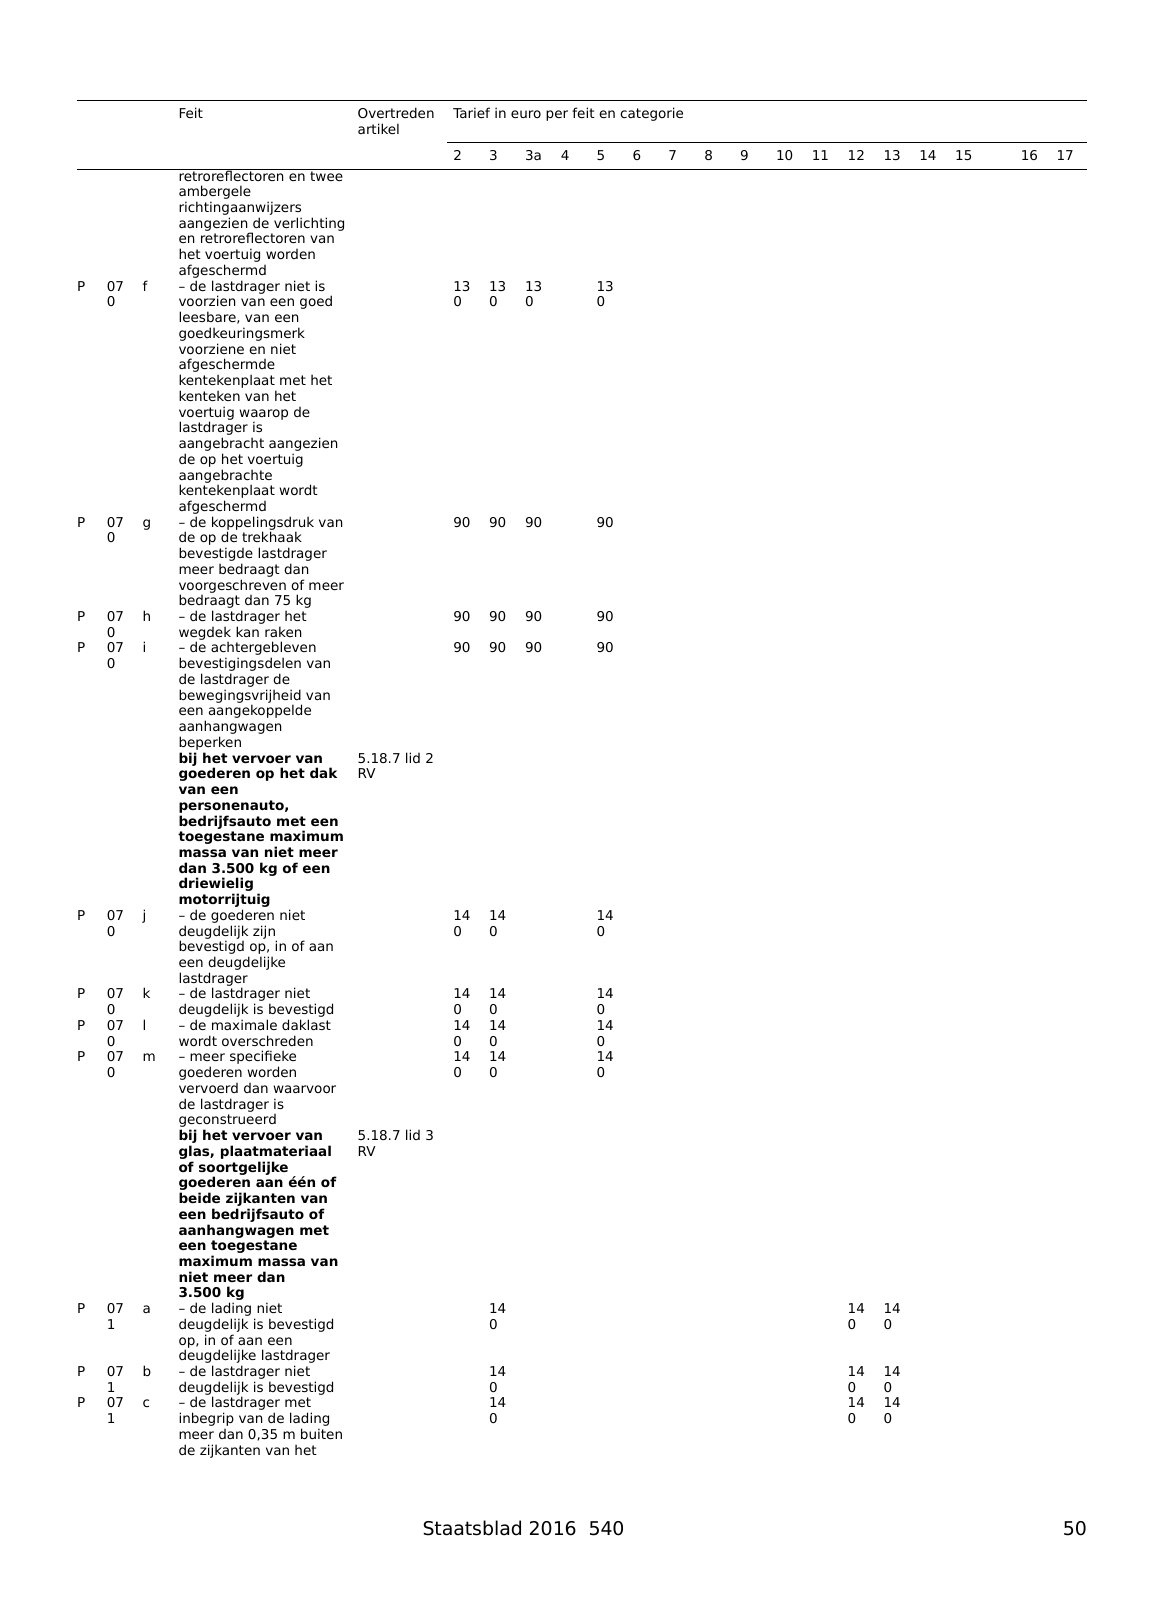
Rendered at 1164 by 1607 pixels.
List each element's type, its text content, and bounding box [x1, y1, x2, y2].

table_cell 140 [483, 1395, 519, 1458]
table_cell P [77, 1301, 101, 1364]
table_cell 071 [101, 1364, 136, 1395]
table_cell 140 [447, 1018, 483, 1049]
table_cell 90 [447, 609, 483, 640]
table_cell [770, 640, 806, 750]
table_cell [662, 1128, 698, 1301]
table_cell [698, 1018, 734, 1049]
table_cell [662, 908, 698, 986]
table_cell 140 [483, 1301, 519, 1364]
table_cell [1015, 750, 1051, 908]
table_cell [519, 1049, 555, 1128]
table_cell [841, 1049, 877, 1128]
table_cell [101, 142, 136, 168]
table_cell [136, 142, 172, 168]
table_cell [662, 1364, 698, 1395]
table_cell [949, 1018, 1015, 1049]
table_cell [949, 279, 1015, 514]
table_cell f [136, 279, 172, 514]
table_cell [519, 1128, 555, 1301]
table_cell [877, 170, 913, 278]
table_cell [841, 986, 877, 1018]
table_cell [519, 170, 555, 278]
table_cell [877, 279, 913, 514]
table_cell [101, 170, 136, 278]
table_cell [662, 1395, 698, 1458]
table_cell [734, 640, 770, 750]
table_cell [770, 750, 806, 908]
table_cell [734, 1128, 770, 1301]
table_cell [626, 279, 662, 514]
table_cell [770, 986, 806, 1018]
table_cell [698, 279, 734, 514]
table_cell 16 [1015, 143, 1051, 168]
table_cell [806, 170, 841, 278]
table_cell [841, 640, 877, 750]
table_cell [734, 279, 770, 514]
table_cell 070 [101, 1018, 136, 1049]
table_cell [698, 1364, 734, 1395]
table_cell [698, 1128, 734, 1301]
table_cell [949, 170, 1015, 278]
table_cell [1015, 640, 1051, 750]
table_cell [1015, 1395, 1051, 1458]
table_cell P [77, 1049, 101, 1128]
table_cell [806, 1301, 841, 1364]
table_cell P [77, 1395, 101, 1458]
table_cell [77, 1128, 101, 1301]
table_cell 070 [101, 609, 136, 640]
table_cell 12 [841, 143, 877, 168]
table_cell [1015, 515, 1051, 609]
table_cell [877, 640, 913, 750]
table_cell [626, 515, 662, 609]
table_cell [352, 908, 447, 986]
table_cell 140 [841, 1364, 877, 1395]
table_cell [734, 1018, 770, 1049]
table_cell [591, 1364, 626, 1395]
table_cell [877, 515, 913, 609]
table_cell [626, 170, 662, 278]
table_cell [101, 750, 136, 908]
table_cell [841, 609, 877, 640]
table_cell [626, 1301, 662, 1364]
table_cell a [136, 1301, 172, 1364]
table_cell 6 [626, 143, 662, 168]
table_cell [770, 1018, 806, 1049]
table_cell [352, 142, 447, 168]
table_cell [698, 170, 734, 278]
table_cell 140 [877, 1301, 913, 1364]
table_cell 90 [447, 640, 483, 750]
table_cell [555, 515, 591, 609]
table_cell 140 [841, 1301, 877, 1364]
table_cell [734, 1364, 770, 1395]
table_cell j [136, 908, 172, 986]
table_cell [662, 750, 698, 908]
table_cell [734, 515, 770, 609]
table_cell 140 [483, 1364, 519, 1395]
table_cell [841, 279, 877, 514]
table_cell 5.18.7 lid 3 RV [352, 1128, 447, 1301]
table_cell 140 [483, 908, 519, 986]
table_cell [519, 1018, 555, 1049]
table_cell [698, 640, 734, 750]
table_cell – de maximale daklast wordt overschreden [172, 1018, 352, 1049]
table_cell [662, 986, 698, 1018]
table_cell [698, 1395, 734, 1458]
table_cell [662, 279, 698, 514]
table_header Overtreden artikel [352, 101, 447, 142]
table_cell [352, 609, 447, 640]
table_cell [770, 1364, 806, 1395]
table_cell [555, 1395, 591, 1458]
table_cell P [77, 279, 101, 514]
table_cell 10 [770, 143, 806, 168]
table_cell 4 [555, 143, 591, 168]
table_cell [447, 750, 483, 908]
table_cell [555, 908, 591, 986]
table_cell 070 [101, 986, 136, 1018]
table_cell [136, 1128, 172, 1301]
table_cell [698, 1301, 734, 1364]
table_cell [352, 640, 447, 750]
table_cell [1015, 279, 1051, 514]
table_cell 071 [101, 1301, 136, 1364]
table_cell 90 [519, 515, 555, 609]
table_cell [136, 170, 172, 278]
table_cell [806, 750, 841, 908]
table_cell [949, 1128, 1015, 1301]
table_cell [591, 170, 626, 278]
table_cell [172, 142, 352, 168]
table_cell [591, 750, 626, 908]
table_cell [877, 908, 913, 986]
table_header [136, 101, 172, 142]
table_cell [447, 1364, 483, 1395]
table_cell [913, 170, 949, 278]
table_cell [877, 1128, 913, 1301]
table_cell [806, 1018, 841, 1049]
table_cell [734, 1049, 770, 1128]
table_cell [352, 515, 447, 609]
table_cell 2 [447, 143, 483, 168]
table_cell [555, 1364, 591, 1395]
table_cell – de koppelingsdruk van de op de trekhaak bevestigde lastdrager meer bedraagt dan voorgeschreven of meer bedraagt dan 75 kg [172, 515, 352, 609]
table_cell [806, 1364, 841, 1395]
table_cell [662, 640, 698, 750]
table_cell 90 [483, 515, 519, 609]
table_cell [1015, 1301, 1051, 1364]
table_cell [949, 750, 1015, 908]
table_cell [1015, 170, 1051, 278]
table_cell – de lastdrager met inbegrip van de lading meer dan 0,35 m buiten de zijkanten van het [172, 1395, 352, 1458]
table_cell [519, 750, 555, 908]
table_cell [770, 1395, 806, 1458]
table_cell [555, 1128, 591, 1301]
table_cell 90 [519, 640, 555, 750]
table_cell [77, 750, 101, 908]
table_cell [352, 1049, 447, 1128]
table_cell [770, 515, 806, 609]
table_cell [949, 1364, 1015, 1395]
table_cell [1051, 986, 1087, 1018]
table_cell [447, 1395, 483, 1458]
table_cell – de lastdrager het wegdek kan raken [172, 609, 352, 640]
table_cell i [136, 640, 172, 750]
table_cell 90 [591, 640, 626, 750]
table_cell [626, 1018, 662, 1049]
table_cell 130 [447, 279, 483, 514]
table_cell [770, 279, 806, 514]
table_cell 140 [877, 1395, 913, 1458]
table_cell [913, 609, 949, 640]
table_cell 140 [447, 908, 483, 986]
table_cell P [77, 1364, 101, 1395]
table_cell 070 [101, 640, 136, 750]
table_cell [626, 640, 662, 750]
table_cell [591, 1301, 626, 1364]
table_cell 90 [447, 515, 483, 609]
table_cell [1051, 515, 1087, 609]
table_cell g [136, 515, 172, 609]
table_cell [483, 1128, 519, 1301]
table_cell [1051, 750, 1087, 908]
table_cell 070 [101, 1049, 136, 1128]
table_cell [806, 986, 841, 1018]
table_cell [662, 1301, 698, 1364]
table_header Tarief in euro per feit en categorie [447, 101, 1087, 142]
table_cell [519, 1395, 555, 1458]
table_cell [1015, 986, 1051, 1018]
table_cell [949, 908, 1015, 986]
table_cell [447, 170, 483, 278]
table_cell [483, 170, 519, 278]
table_cell – de lastdrager niet deugdelijk is bevestigd [172, 986, 352, 1018]
table_cell [698, 515, 734, 609]
table_cell [949, 986, 1015, 1018]
table_cell [447, 1301, 483, 1364]
table_cell [949, 1049, 1015, 1128]
table_cell [1051, 279, 1087, 514]
table_cell retroreflectoren en twee ambergele richtingaanwijzers aangezien de verlichting en retroreflectoren van het voertuig worden afgeschermd [172, 170, 352, 278]
table_header Feit [172, 101, 352, 142]
table_cell [877, 609, 913, 640]
table_cell [770, 1128, 806, 1301]
table_cell [698, 908, 734, 986]
table_cell [626, 1049, 662, 1128]
table_cell [352, 1395, 447, 1458]
table_cell [806, 1128, 841, 1301]
table_cell [841, 1018, 877, 1049]
table_cell [949, 609, 1015, 640]
table_cell [591, 1395, 626, 1458]
table_cell [352, 986, 447, 1018]
table_cell 9 [734, 143, 770, 168]
table_cell [770, 170, 806, 278]
table_cell [626, 1128, 662, 1301]
table_cell [555, 170, 591, 278]
table_cell [1051, 1364, 1087, 1395]
table_cell 15 [949, 143, 1015, 168]
table_cell [949, 515, 1015, 609]
table_cell [1051, 640, 1087, 750]
table_cell 90 [591, 609, 626, 640]
table_cell 17 [1051, 143, 1087, 168]
table_cell 14 [913, 143, 949, 168]
table_cell [734, 609, 770, 640]
table_cell [1015, 908, 1051, 986]
table_cell [913, 640, 949, 750]
table_cell [662, 1049, 698, 1128]
table_cell l [136, 1018, 172, 1049]
table_cell 140 [591, 1049, 626, 1128]
table_cell [949, 1395, 1015, 1458]
table_cell 140 [591, 986, 626, 1018]
table_cell [734, 1395, 770, 1458]
table_cell [555, 609, 591, 640]
table_cell 070 [101, 279, 136, 514]
table_cell 130 [591, 279, 626, 514]
table_cell [913, 1301, 949, 1364]
table_cell [734, 170, 770, 278]
table_cell 7 [662, 143, 698, 168]
table_cell [1015, 1364, 1051, 1395]
table_cell [806, 1049, 841, 1128]
table_cell [734, 908, 770, 986]
table_cell [1051, 1395, 1087, 1458]
table_cell [352, 170, 447, 278]
table_cell bij het vervoer van glas, plaatmateriaal of soortgelijke goederen aan één of beide zijkanten van een bedrijfsauto of aanhangwagen met een toegestane maximum massa van niet meer dan 3.500 kg [172, 1128, 352, 1301]
table_cell [1051, 1128, 1087, 1301]
table_cell 140 [483, 1049, 519, 1128]
table_cell [770, 1301, 806, 1364]
table_cell [519, 1301, 555, 1364]
table_cell [770, 908, 806, 986]
table_cell [101, 1128, 136, 1301]
table_cell P [77, 1018, 101, 1049]
table_cell 11 [806, 143, 841, 168]
table_cell – de goederen niet deugdelijk zijn bevestigd op, in of aan een deugdelijke lastdrager [172, 908, 352, 986]
table_cell [841, 1128, 877, 1301]
table_cell 071 [101, 1395, 136, 1458]
table_cell [841, 515, 877, 609]
table_cell [626, 908, 662, 986]
table_cell [1051, 1018, 1087, 1049]
table_cell 3 [483, 143, 519, 168]
table_cell P [77, 986, 101, 1018]
table_cell [806, 908, 841, 986]
table_cell [626, 986, 662, 1018]
table_cell [770, 1049, 806, 1128]
table_cell [734, 1301, 770, 1364]
table_cell [913, 279, 949, 514]
table_cell 140 [841, 1395, 877, 1458]
table_cell – de lastdrager niet is voorzien van een goed leesbare, van een goedkeuringsmerk voorziene en niet afgeschermde kentekenplaat met het kenteken van het voertuig waarop de lastdrager is aangebracht aangezien de op het voertuig aangebrachte kentekenplaat wordt afgeschermd [172, 279, 352, 514]
table_cell [662, 515, 698, 609]
table_cell [913, 1364, 949, 1395]
table_cell [877, 986, 913, 1018]
table_cell 070 [101, 908, 136, 986]
table_cell [626, 609, 662, 640]
table_cell [352, 1018, 447, 1049]
table_cell [77, 142, 101, 168]
table_cell [913, 986, 949, 1018]
table_cell [662, 1018, 698, 1049]
table_cell [555, 1049, 591, 1128]
table_cell [698, 750, 734, 908]
table_cell 130 [519, 279, 555, 514]
table_cell [841, 908, 877, 986]
table_cell [877, 1018, 913, 1049]
table_cell 3a [519, 143, 555, 168]
table_header [77, 101, 101, 142]
table_cell [770, 609, 806, 640]
table_cell 5.18.7 lid 2 RV [352, 750, 447, 908]
table_cell [806, 609, 841, 640]
table_header [101, 101, 136, 142]
table_cell [555, 640, 591, 750]
table_cell [913, 1395, 949, 1458]
table_cell 13 [877, 143, 913, 168]
table_cell 90 [483, 640, 519, 750]
table_cell [1015, 1128, 1051, 1301]
table_cell [806, 279, 841, 514]
table_cell P [77, 908, 101, 986]
table_cell [352, 1301, 447, 1364]
table_cell – de lastdrager niet deugdelijk is bevestigd [172, 1364, 352, 1395]
table_cell k [136, 986, 172, 1018]
table_cell [626, 1395, 662, 1458]
table_cell 140 [877, 1364, 913, 1395]
table_cell [806, 515, 841, 609]
table_cell [483, 750, 519, 908]
table_cell [626, 750, 662, 908]
table_cell [877, 1049, 913, 1128]
table_cell [806, 640, 841, 750]
table_cell – de lading niet deugdelijk is bevestigd op, in of aan een deugdelijke lastdrager [172, 1301, 352, 1364]
table_cell [1051, 1049, 1087, 1128]
table_cell c [136, 1395, 172, 1458]
table_cell [1051, 609, 1087, 640]
table_cell P [77, 640, 101, 750]
table_cell [1051, 908, 1087, 986]
table_cell [913, 750, 949, 908]
table_cell [913, 1049, 949, 1128]
table_cell [1051, 170, 1087, 278]
table_cell [662, 609, 698, 640]
table_cell [555, 986, 591, 1018]
table_cell [77, 170, 101, 278]
table_cell 5 [591, 143, 626, 168]
table_cell [352, 1364, 447, 1395]
table_cell [352, 279, 447, 514]
table_cell [555, 1018, 591, 1049]
table_cell m [136, 1049, 172, 1128]
table_cell [698, 609, 734, 640]
table_cell [913, 1128, 949, 1301]
table_cell 90 [483, 609, 519, 640]
table_cell 130 [483, 279, 519, 514]
table_cell [591, 1128, 626, 1301]
table_cell [662, 170, 698, 278]
table_cell 140 [447, 986, 483, 1018]
table_cell [877, 750, 913, 908]
table_cell P [77, 609, 101, 640]
table_cell 140 [447, 1049, 483, 1128]
table_cell [555, 750, 591, 908]
table_cell 140 [483, 986, 519, 1018]
table_cell [447, 1128, 483, 1301]
table_cell [1051, 1301, 1087, 1364]
table_cell [913, 515, 949, 609]
table_cell [698, 1049, 734, 1128]
table_cell [555, 279, 591, 514]
table_cell P [77, 515, 101, 609]
table_cell [519, 908, 555, 986]
table_cell 8 [698, 143, 734, 168]
table_cell 140 [591, 1018, 626, 1049]
table_cell 070 [101, 515, 136, 609]
table_cell [949, 1301, 1015, 1364]
table_cell [949, 640, 1015, 750]
table_cell [913, 1018, 949, 1049]
table_cell – meer specifieke goederen worden vervoerd dan waarvoor de lastdrager is geconstrueerd [172, 1049, 352, 1128]
table_cell bij het vervoer van goederen op het dak van een personenauto, bedrijfsauto met een toegestane maximum massa van niet meer dan 3.500 kg of een driewielig motorrijtuig [172, 750, 352, 908]
table_cell 90 [519, 609, 555, 640]
table_cell [555, 1301, 591, 1364]
table_cell [841, 750, 877, 908]
table_cell [913, 908, 949, 986]
table_cell – de achtergebleven bevestigingsdelen van de lastdrager de bewegingsvrijheid van een aangekoppelde aanhangwagen beperken [172, 640, 352, 750]
table_cell [519, 1364, 555, 1395]
table_cell [734, 750, 770, 908]
table_cell b [136, 1364, 172, 1395]
table_cell [519, 986, 555, 1018]
table_cell [698, 986, 734, 1018]
table_cell [1015, 1049, 1051, 1128]
table_cell 140 [483, 1018, 519, 1049]
table_cell [841, 170, 877, 278]
table_cell [1015, 1018, 1051, 1049]
table_cell [734, 986, 770, 1018]
table_cell 90 [591, 515, 626, 609]
table_cell [626, 1364, 662, 1395]
table_cell [136, 750, 172, 908]
table_cell [806, 1395, 841, 1458]
table_cell 140 [591, 908, 626, 986]
table_cell [1015, 609, 1051, 640]
table_cell h [136, 609, 172, 640]
